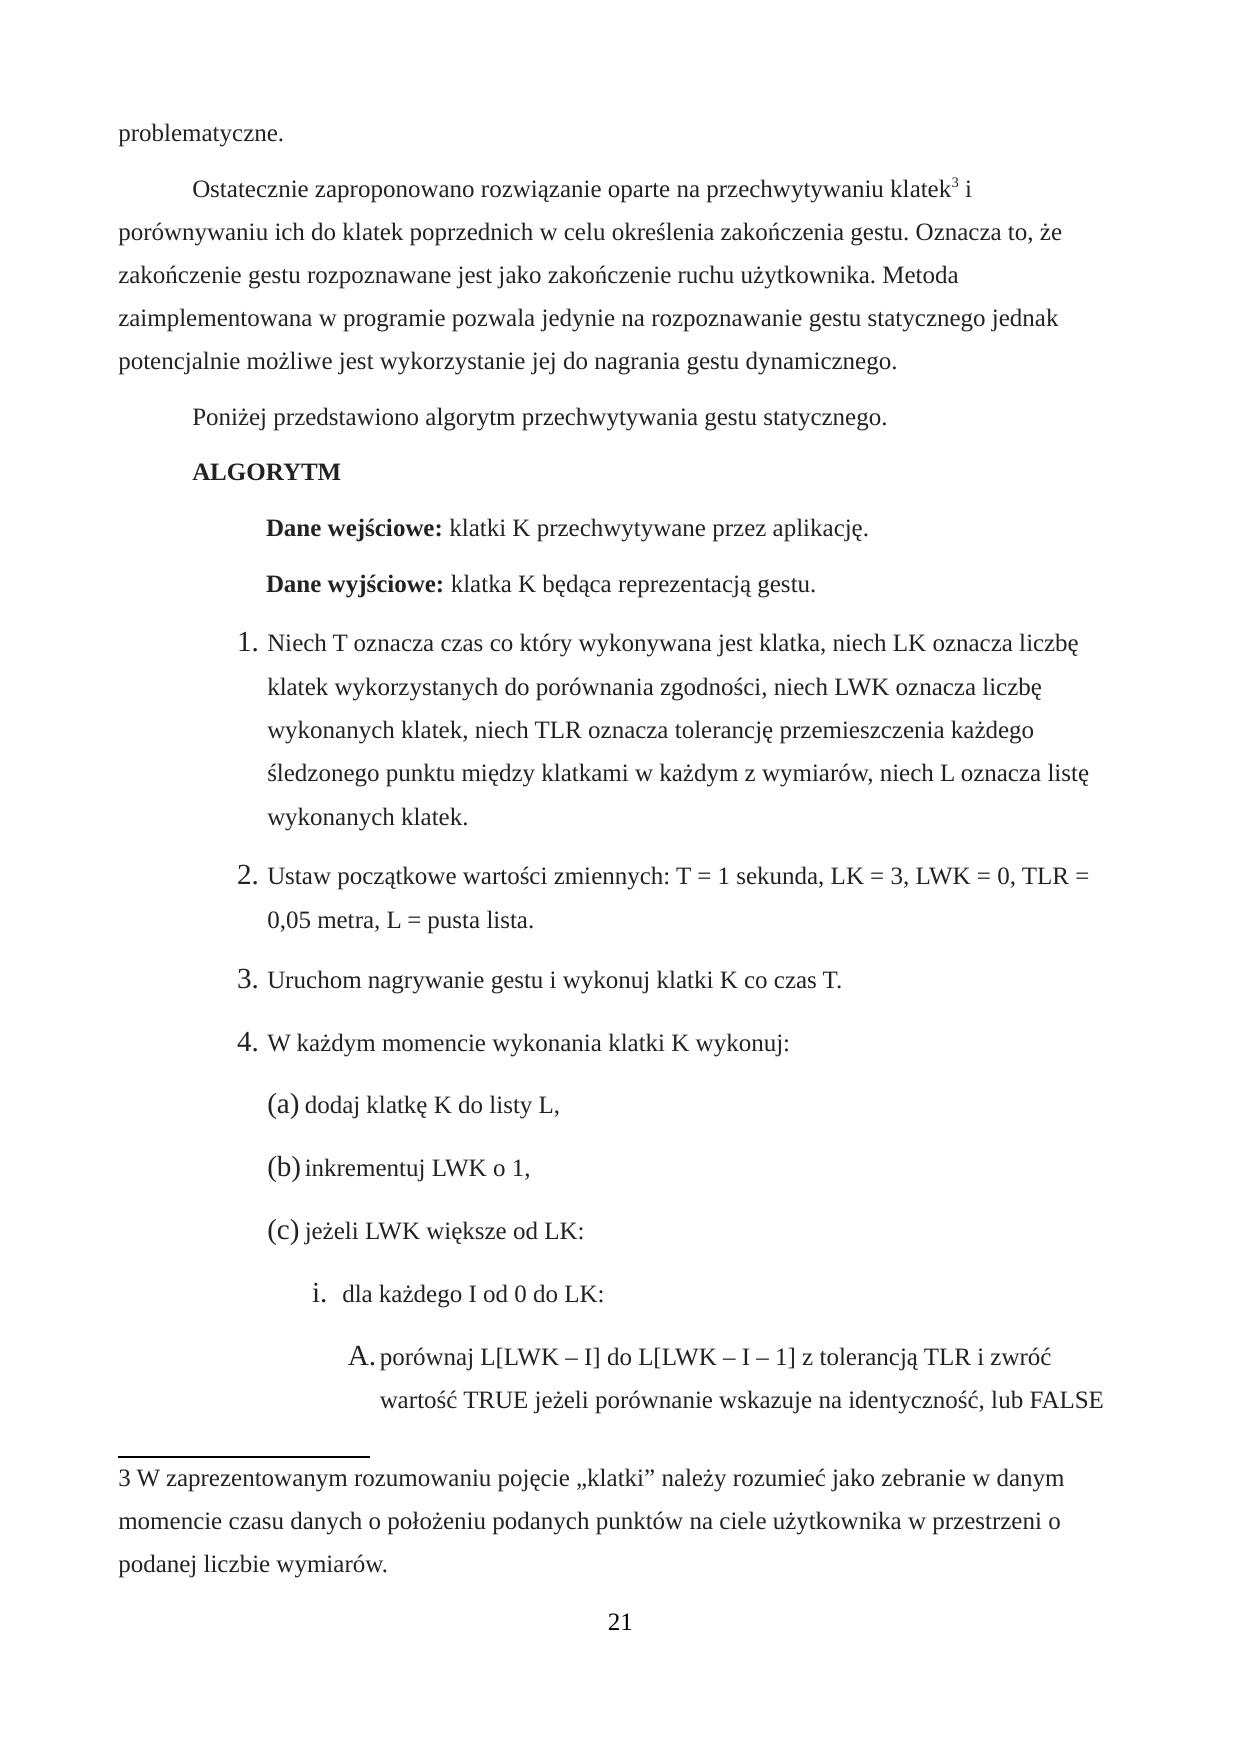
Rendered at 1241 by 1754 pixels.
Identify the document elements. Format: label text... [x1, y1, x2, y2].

list dodaj klatkę K do listy L, [267, 1086, 1122, 1120]
text ALGORYTM [118, 457, 1122, 486]
list Niech T oznacza czas co który wykonywana jest klatka, niech LK oznacza liczbę klatek wykorzystanych do porównania zgodności, niech LWK oznacza liczbę wykonanych klatek, niech TLR oznacza tolerancję przemieszczenia każdego śledzonego punktu między klatkami w każdym z wymiarów, niech L oznacza listę wykonanych klatek. [229, 624, 1122, 830]
list Uruchom nagrywanie gestu i wykonuj klatki K co czas T. [229, 961, 1122, 994]
list porównaj L[LWK – I] do L[LWK – I – 1] z tolerancją TLR i zwróć wartość TRUE jeżeli porównanie wskazuje na identyczność, lub FALSE [342, 1338, 1122, 1414]
list dla każdego I od 0 do LK: [304, 1275, 1122, 1308]
text W zaprezentowanym rozumowaniu pojęcie „klatki” należy rozumieć jako zebranie w danym momencie czasu danych o położeniu podanych punktów na ciele użytkownika w przestrzeni o podanej liczbie wymiarów. [118, 1463, 1122, 1578]
list W każdym momencie wykonania klatki K wykonuj: [229, 1024, 1122, 1057]
list Ustaw początkowe wartości zmiennych: T = 1 sekunda, LK = 3, LWK = 0, TLR = 0,05 metra, L = pusta lista. [229, 857, 1122, 934]
text Dane wejściowe: klatki K przechwytywane przez aplikację. [118, 513, 1122, 542]
list inkrementuj LWK o 1, [267, 1149, 1122, 1183]
text problematyczne. [118, 118, 1122, 147]
text Dane wyjściowe: klatka K będąca reprezentacją gestu. [118, 569, 1122, 597]
text Ostatecznie zaproponowano rozwiązanie oparte na przechwytywaniu klatek i porównywaniu ich do klatek poprzednich w celu określenia zakończenia gestu. Oznacza to, że zakończenie gestu rozpoznawane jest jako zakończenie ruchu użytkownika. Metoda zaimplementowana w programie pozwala jedynie na rozpoznawanie gestu statycznego jednak potencjalnie możliwe jest wykorzystanie jej do nagrania gestu dynamicznego. [118, 174, 1122, 375]
text Poniżej przedstawiono algorytm przechwytywania gestu statycznego. [118, 402, 1122, 431]
list jeżeli LWK większe od LK: [267, 1212, 1122, 1246]
